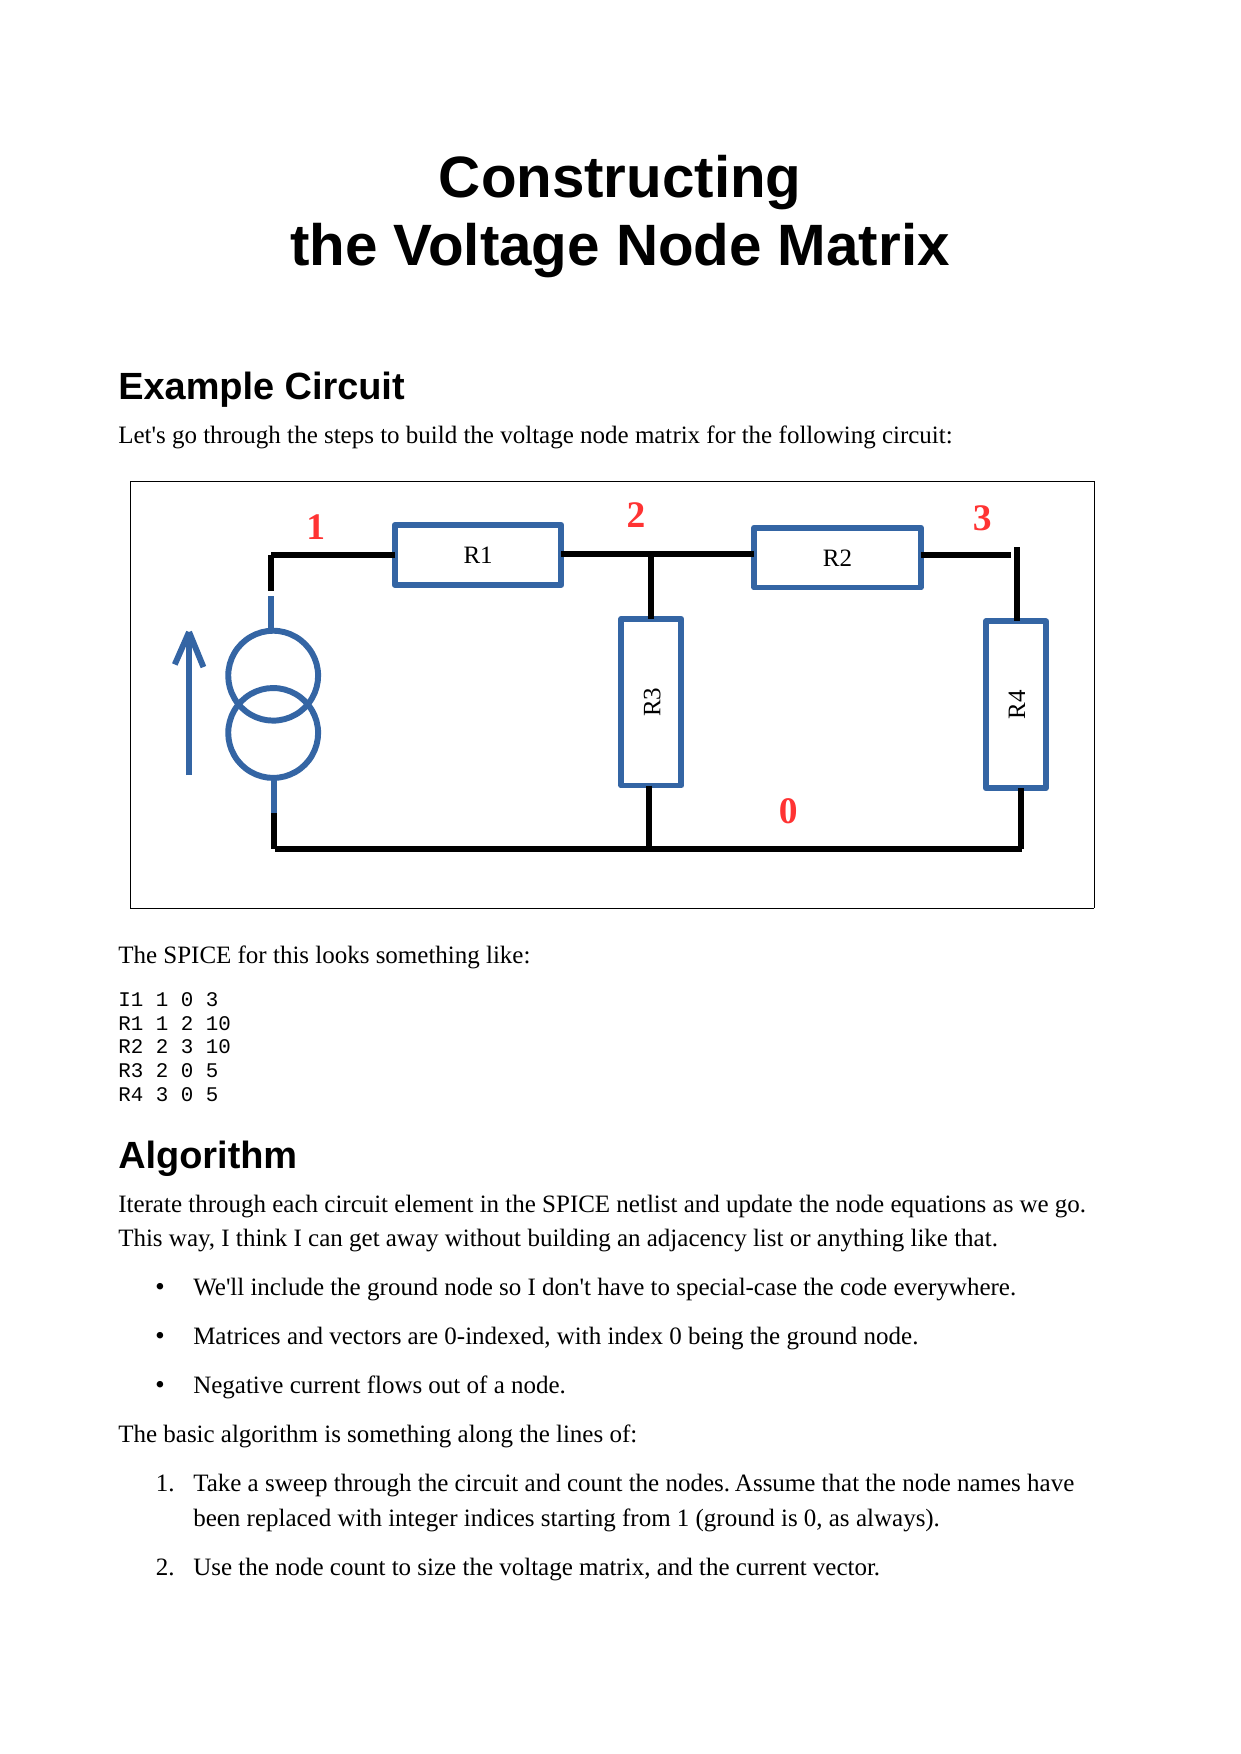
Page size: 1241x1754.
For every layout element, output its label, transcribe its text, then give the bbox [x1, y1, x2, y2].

text I1 1 0 3 [118, 989, 1122, 1013]
text R2 2 3 10 [118, 1037, 1122, 1060]
list Negative current flows out of a node. [156, 1370, 1122, 1399]
subtitle Algorithm [118, 1132, 1122, 1176]
text R1 1 2 10 [118, 1013, 1122, 1037]
text R4 3 0 5 [118, 1084, 1122, 1107]
title Constructing the Voltage Node Matrix [118, 143, 1122, 277]
list Matrices and vectors are 0-indexed, with index 0 being the ground node. [156, 1321, 1122, 1350]
list Take a sweep through the circuit and count the nodes. Assume that the node names have been replaced with integer indices starting from 1 (ground is 0, as always). [156, 1468, 1122, 1532]
list Use the node count to size the voltage matrix, and the current vector. [156, 1552, 1122, 1581]
text Iterate through each circuit element in the SPICE netlist and update the node equations as we go. This way, I think I can get away without building an adjacency list or anything like that. [118, 1189, 1122, 1252]
text The basic algorithm is something along the lines of: [118, 1419, 1122, 1448]
text R3 2 0 5 [118, 1060, 1122, 1084]
text The SPICE for this looks something like: [118, 940, 1122, 969]
subtitle Example Circuit [118, 364, 1122, 407]
text Let's go through the steps to build the voltage node matrix for the following circuit: [118, 420, 1122, 449]
list We'll include the ground node so I don't have to special-case the code everywhere. [156, 1272, 1122, 1301]
